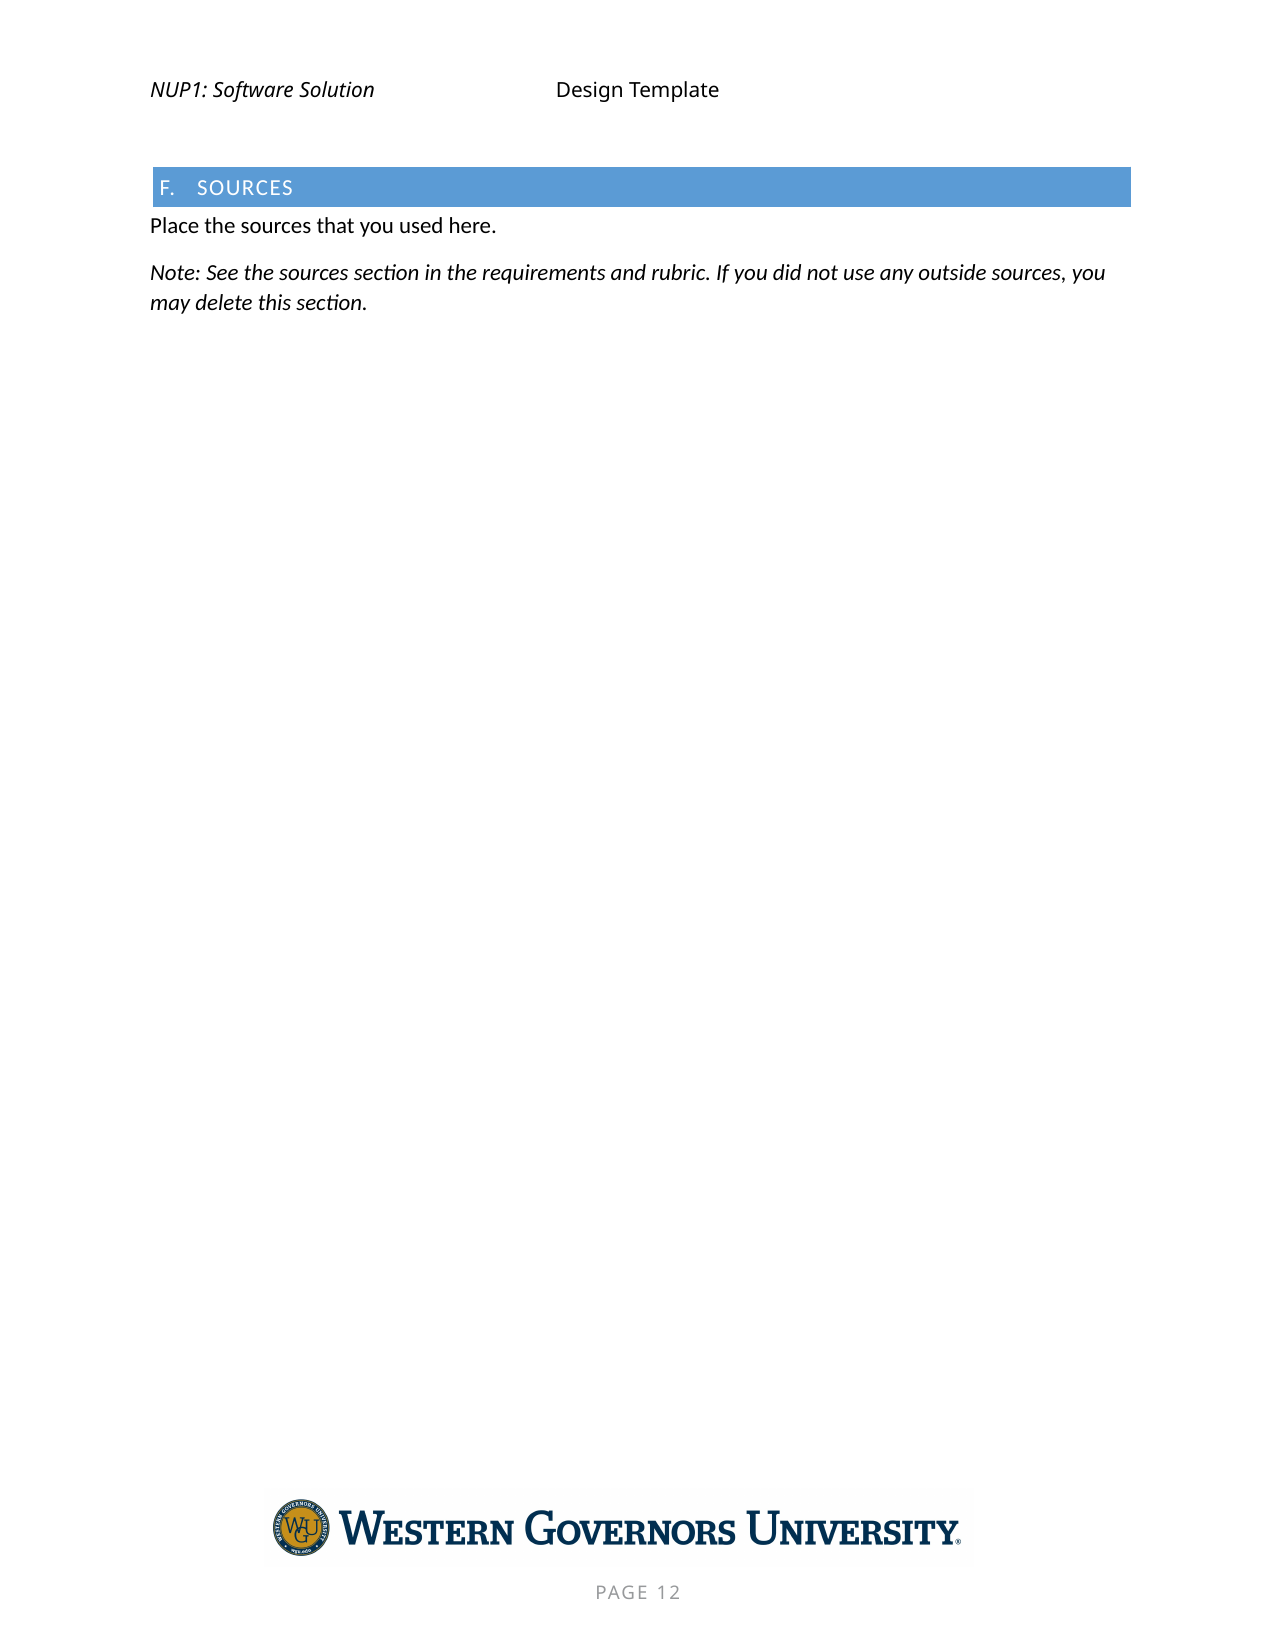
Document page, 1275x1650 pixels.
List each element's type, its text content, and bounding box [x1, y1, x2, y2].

text Place the sources that you used here. [150, 211, 1125, 239]
subtitle Sources [159, 173, 1125, 201]
picture [263, 1488, 974, 1567]
text Note: See the sources section in the requirements and rubric. If you did not use any outside sources, you may delete this section. [150, 258, 1125, 316]
